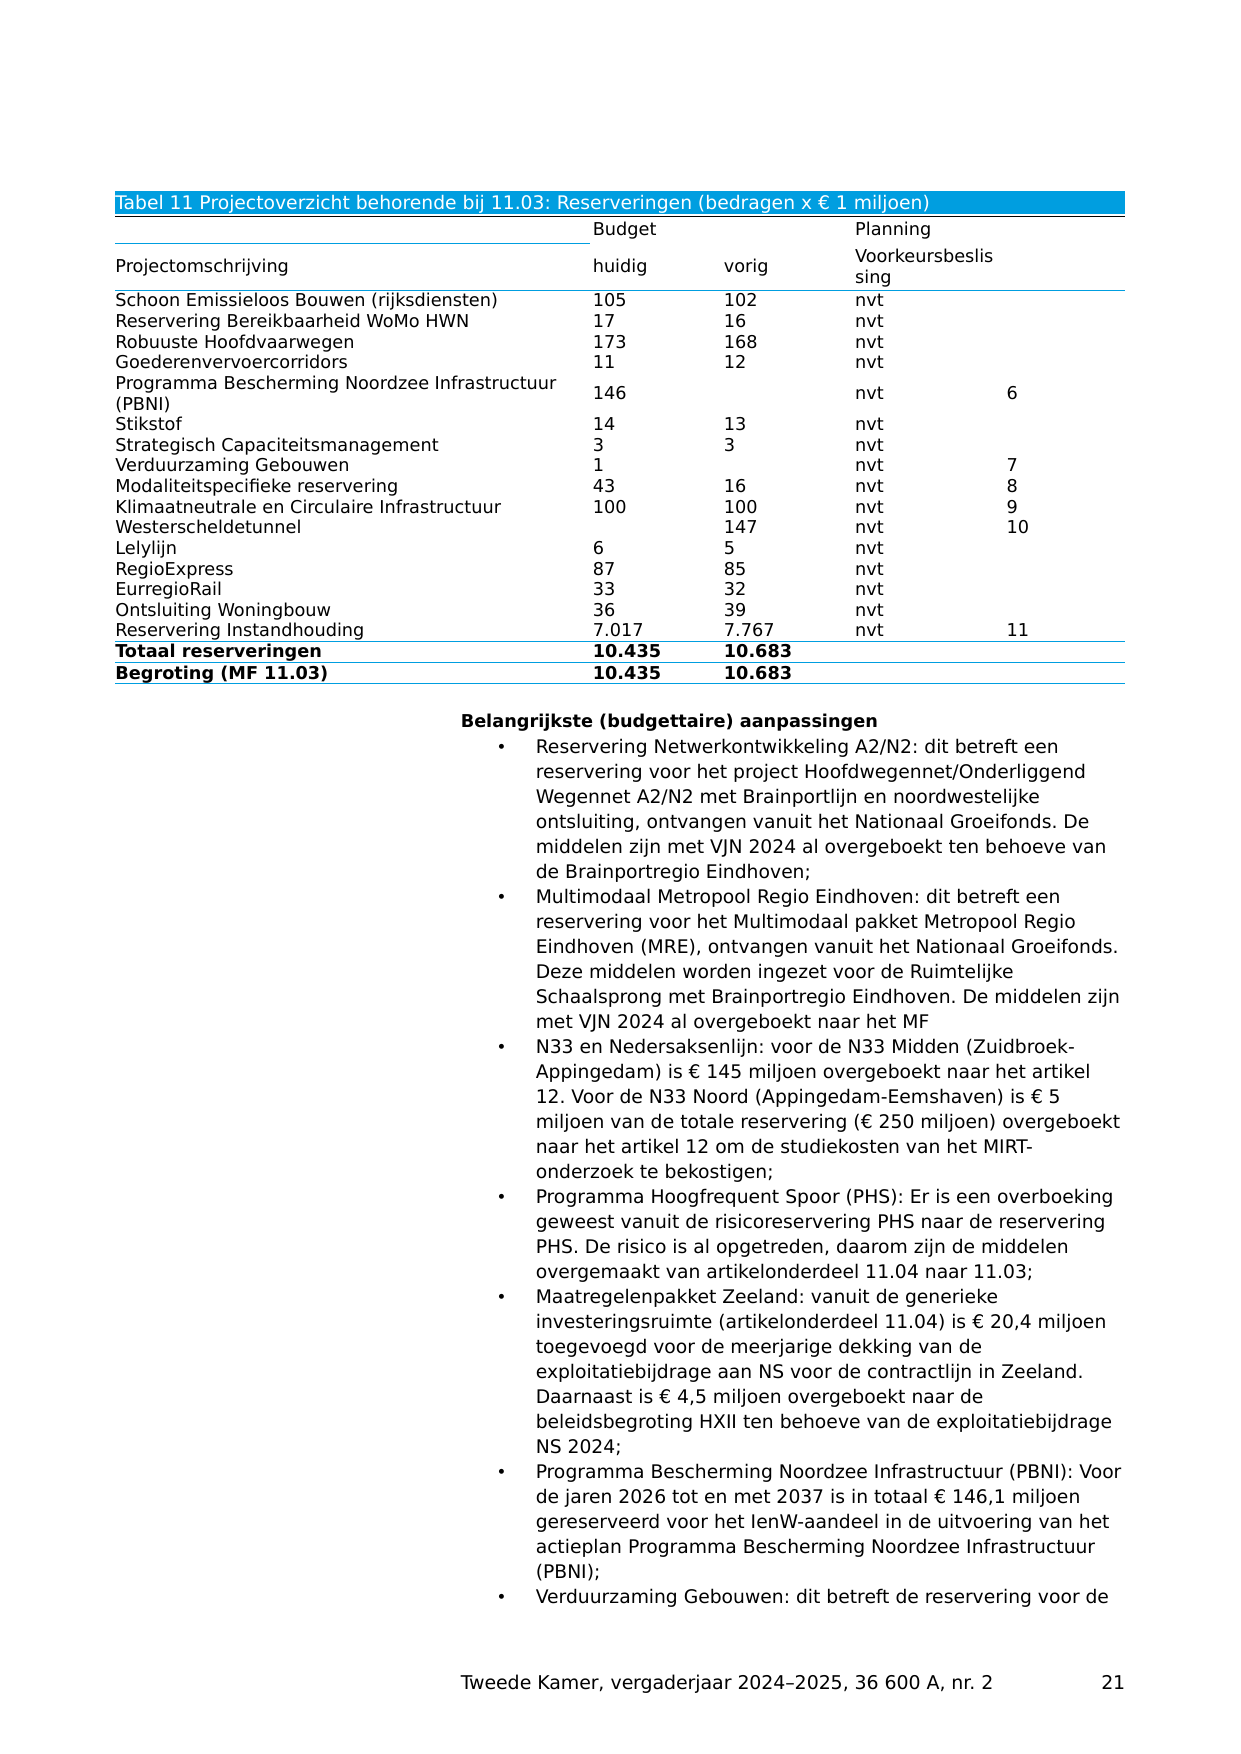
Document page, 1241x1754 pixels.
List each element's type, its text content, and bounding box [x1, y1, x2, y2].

table_cell nvt [852, 497, 1003, 517]
table_cell 7.017 [590, 620, 721, 641]
table_cell [1004, 579, 1125, 600]
table_cell 7.767 [721, 620, 852, 641]
table_cell 100 [590, 497, 721, 517]
table_cell Schoon Emissieloos Bouwen (rijksdiensten) [115, 291, 590, 311]
table_cell [852, 663, 1003, 683]
table_cell nvt [852, 476, 1003, 497]
table_cell 13 [721, 414, 852, 435]
table_cell Verduurzaming Gebouwen [115, 455, 590, 476]
table_cell 6 [590, 538, 721, 558]
table_cell Klimaatneutrale en Circulaire Infrastructuur [115, 497, 590, 517]
table_cell nvt [852, 414, 1003, 435]
table_cell 16 [721, 311, 852, 332]
table_cell 10.435 [590, 663, 721, 683]
table_cell [590, 517, 721, 538]
table_cell nvt [852, 559, 1003, 579]
table_cell Budget [590, 217, 852, 243]
table_cell [1004, 243, 1125, 290]
table_cell 8 [1004, 476, 1125, 497]
table_cell 14 [590, 414, 721, 435]
table_cell [115, 217, 590, 243]
table_cell nvt [852, 455, 1003, 476]
table_cell Programma Bescherming Noordzee Infrastructuur (PBNI) [115, 373, 590, 414]
table_cell 10.435 [590, 642, 721, 662]
table_cell 17 [590, 311, 721, 332]
table_cell [1004, 291, 1125, 311]
table_cell [721, 455, 852, 476]
table_cell nvt [852, 620, 1003, 641]
table_cell [1004, 311, 1125, 332]
table_cell 5 [721, 538, 852, 558]
table_cell 10.683 [721, 642, 852, 662]
table_cell 1 [590, 455, 721, 476]
table_cell 105 [590, 291, 721, 311]
table_cell Voorkeursbeslissing [852, 243, 1003, 290]
list Maatregelenpakket Zeeland: vanuit de generieke investeringsruimte (artikelonderdeel 11.04) is € 20,4 miljoen toegevoegd voor de meerjarige dekking van de exploitatiebijdrage aan NS voor de contractlijn in Zeeland. Daarnaast is € 4,5 miljoen overgeboekt naar de beleidsbegroting HXII ten behoeve van de exploitatiebijdrage NS 2024; [498, 1284, 1125, 1459]
table_cell nvt [852, 600, 1003, 620]
table_cell Begroting (MF 11.03) [115, 663, 590, 683]
table_cell 36 [590, 600, 721, 620]
table_cell Totaal reserveringen [115, 642, 590, 662]
table_cell 9 [1004, 497, 1125, 517]
table_cell RegioExpress [115, 559, 590, 579]
table_cell 11 [590, 352, 721, 373]
table_cell nvt [852, 373, 1003, 414]
table_cell 146 [590, 373, 721, 414]
list Programma Hoogfrequent Spoor (PHS): Er is een overboeking geweest vanuit de risicoreservering PHS naar de reservering PHS. De risico is al opgetreden, daarom zijn de middelen overgemaakt van artikelonderdeel 11.04 naar 11.03; [498, 1184, 1125, 1284]
table_cell 6 [1004, 373, 1125, 414]
table_cell nvt [852, 579, 1003, 600]
table_cell 87 [590, 559, 721, 579]
table_cell 10 [1004, 517, 1125, 538]
table_cell 3 [590, 435, 721, 455]
table_cell Planning [852, 217, 1003, 243]
text Belangrijkste (budgettaire) aanpassingen [461, 709, 1125, 732]
table_cell Strategisch Capaciteitsmanagement [115, 435, 590, 455]
table_cell nvt [852, 332, 1003, 352]
list Programma Bescherming Noordzee Infrastructuur (PBNI): Voor de jaren 2026 tot en met 2037 is in totaal € 146,1 miljoen gereserveerd voor het IenW-aandeel in de uitvoering van het actieplan Programma Bescherming Noordzee Infrastructuur (PBNI); [498, 1459, 1125, 1584]
table_cell [1004, 414, 1125, 435]
table_cell [1004, 217, 1125, 243]
table_cell Projectomschrijving [115, 244, 590, 290]
table_cell 173 [590, 332, 721, 352]
table_cell 10.683 [721, 663, 852, 683]
list Verduurzaming Gebouwen: dit betreft de reservering voor de [498, 1584, 1125, 1609]
table_cell Stikstof [115, 414, 590, 435]
table_cell EurregioRail [115, 579, 590, 600]
table_cell nvt [852, 538, 1003, 558]
table_cell Ontsluiting Woningbouw [115, 600, 590, 620]
list Multimodaal Metropool Regio Eindhoven: dit betreft een reservering voor het Multimodaal pakket Metropool Regio Eindhoven (MRE), ontvangen vanuit het Nationaal Groeifonds. Deze middelen worden ingezet voor de Ruimtelijke Schaalsprong met Brainportregio Eindhoven. De middelen zijn met VJN 2024 al overgeboekt naar het MF [498, 884, 1125, 1034]
table_cell 11 [1004, 620, 1125, 641]
table_cell 3 [721, 435, 852, 455]
table_cell [1004, 435, 1125, 455]
table_cell Robuuste Hoofdvaarwegen [115, 332, 590, 352]
table_cell nvt [852, 291, 1003, 311]
table_cell [1004, 538, 1125, 558]
table_cell Lelylijn [115, 538, 590, 558]
table_cell 100 [721, 497, 852, 517]
table_cell [1004, 559, 1125, 579]
table_cell [1004, 600, 1125, 620]
table_cell Reservering Instandhouding [115, 620, 590, 641]
list Reservering Netwerkontwikkeling A2/N2: dit betreft een reservering voor het project Hoofdwegennet/Onderliggend Wegennet A2/N2 met Brainportlijn en noordwestelijke ontsluiting, ontvangen vanuit het Nationaal Groeifonds. De middelen zijn met VJN 2024 al overgeboekt ten behoeve van de Brainportregio Eindhoven; [498, 734, 1125, 884]
table_cell 33 [590, 579, 721, 600]
table_cell Reservering Bereikbaarheid WoMo HWN [115, 311, 590, 332]
table_cell nvt [852, 517, 1003, 538]
table_cell 7 [1004, 455, 1125, 476]
table_cell [1004, 642, 1125, 662]
table_cell nvt [852, 311, 1003, 332]
table_cell 85 [721, 559, 852, 579]
table_cell nvt [852, 352, 1003, 373]
table_cell 43 [590, 476, 721, 497]
table_cell [721, 373, 852, 414]
table_cell 168 [721, 332, 852, 352]
table_cell 16 [721, 476, 852, 497]
table_cell [852, 642, 1003, 662]
table_cell nvt [852, 435, 1003, 455]
table_cell [1004, 332, 1125, 352]
table_cell [1004, 663, 1125, 683]
table_cell 102 [721, 291, 852, 311]
table_cell 12 [721, 352, 852, 373]
table_cell 32 [721, 579, 852, 600]
table_cell Modaliteitspecifieke reservering [115, 476, 590, 497]
table_cell 147 [721, 517, 852, 538]
table_cell vorig [721, 243, 852, 290]
table_cell huidig [590, 243, 721, 290]
list N33 en Nedersaksenlijn: voor de N33 Midden (Zuidbroek-Appingedam) is € 145 miljoen overgeboekt naar het artikel 12. Voor de N33 Noord (Appingedam-Eemshaven) is € 5 miljoen van de totale reservering (€ 250 miljoen) overgeboekt naar het artikel 12 om de studiekosten van het MIRT-onderzoek te bekostigen; [498, 1034, 1125, 1184]
table_cell 39 [721, 600, 852, 620]
table_cell Goederenvervoercorridors [115, 352, 590, 373]
table_cell Westerscheldetunnel [115, 517, 590, 538]
table_cell [1004, 352, 1125, 373]
